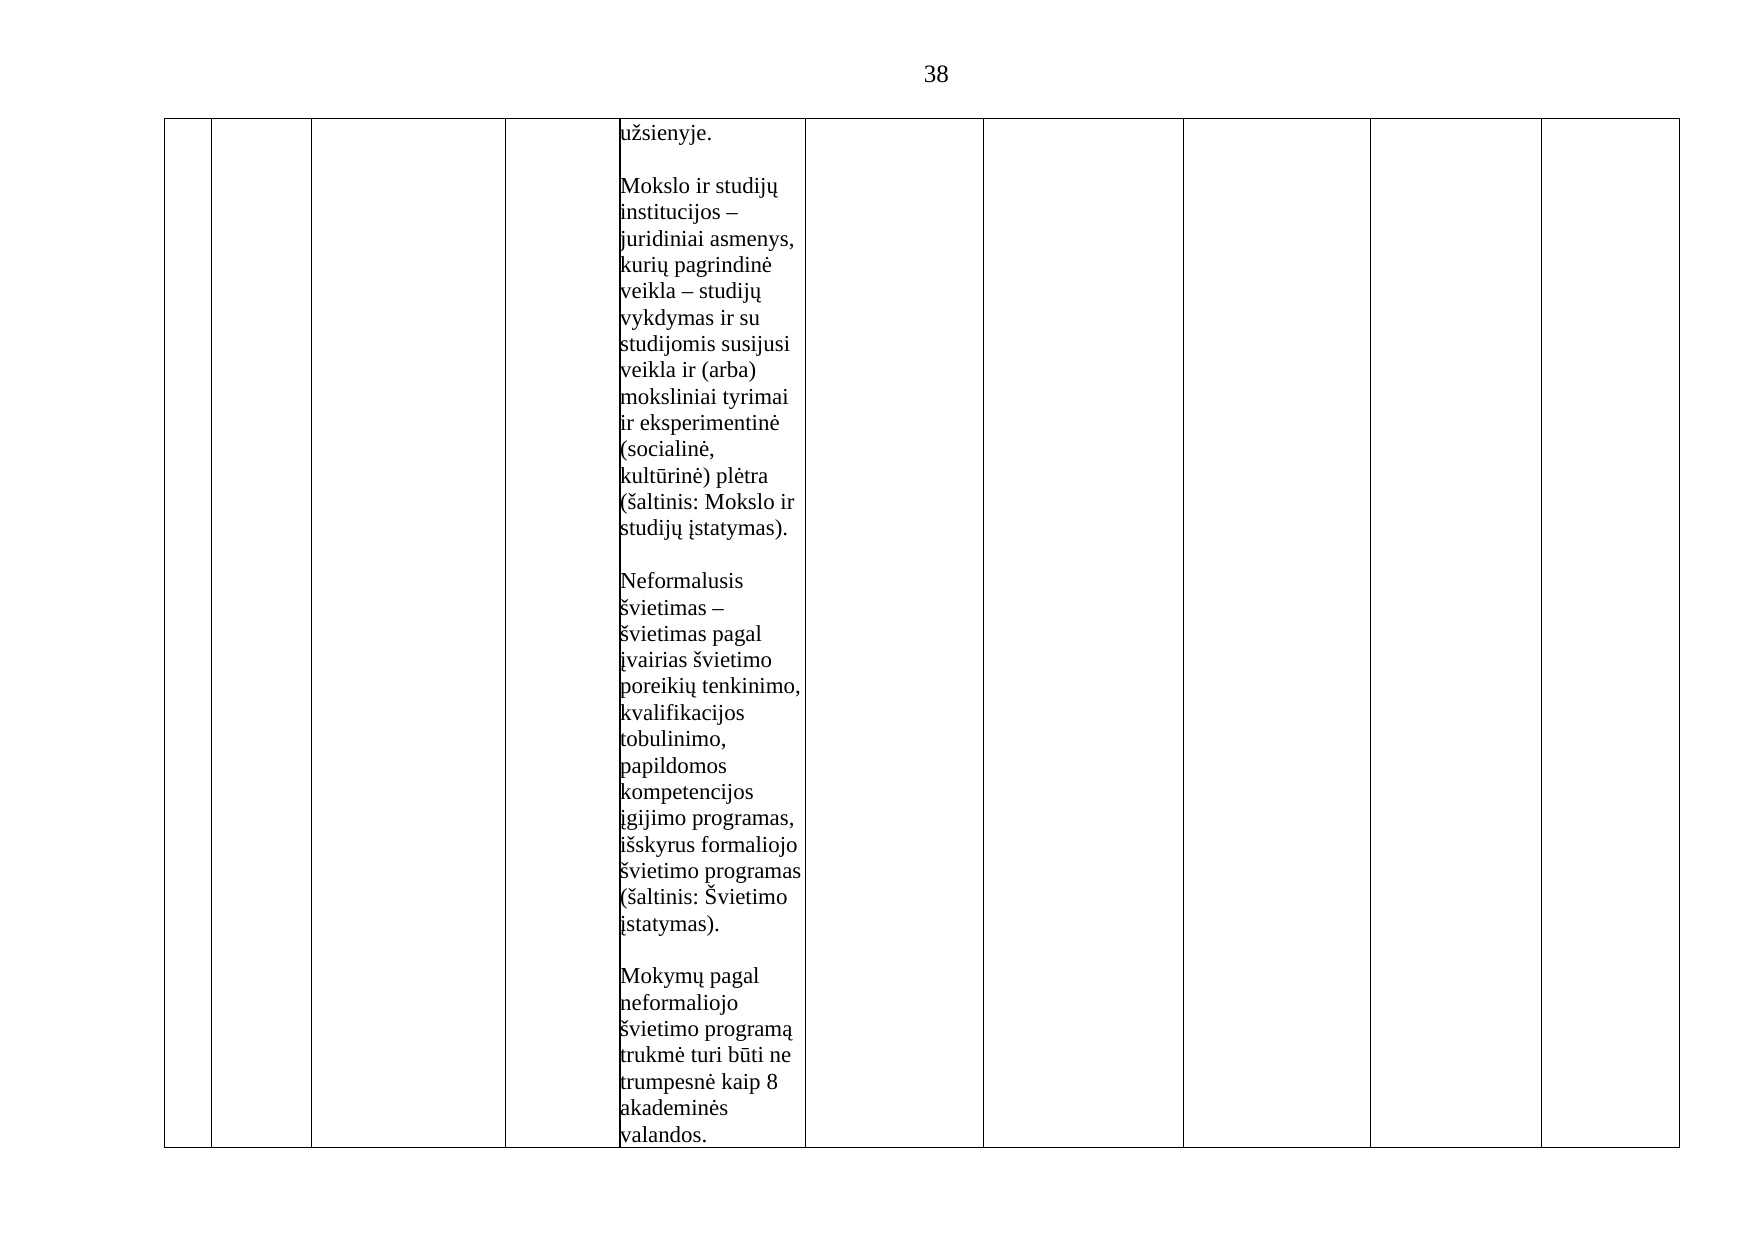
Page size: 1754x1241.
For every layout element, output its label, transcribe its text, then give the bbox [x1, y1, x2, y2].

table_cell [212, 119, 311, 1147]
table_cell [1371, 119, 1541, 1147]
table_cell [312, 119, 505, 1147]
table_cell [506, 119, 619, 1147]
table_cell [984, 119, 1183, 1147]
table_cell [165, 119, 211, 1147]
table_cell užsienyje. Mokslo ir studijų institucijos – juridiniai asmenys, kurių pagrindinė veikla – studijų vykdymas ir su studijomis susijusi veikla ir (arba) moksliniai tyrimai ir eksperimentinė (socialinė, kultūrinė) plėtra (šaltinis: Mokslo ir studijų įstatymas). Neformalusis švietimas – švietimas pagal įvairias švietimo poreikių tenkinimo, kvalifikacijos tobulinimo, papildomos kompetencijos įgijimo programas, išskyrus formaliojo švietimo programas (šaltinis: Švietimo įstatymas). Mokymų pagal neformaliojo švietimo programą trukmė turi būti ne trumpesnė kaip 8 akademinės valandos. [621, 119, 805, 1147]
table_cell [806, 119, 983, 1147]
table_cell [1184, 119, 1370, 1147]
table_cell [1542, 119, 1679, 1147]
